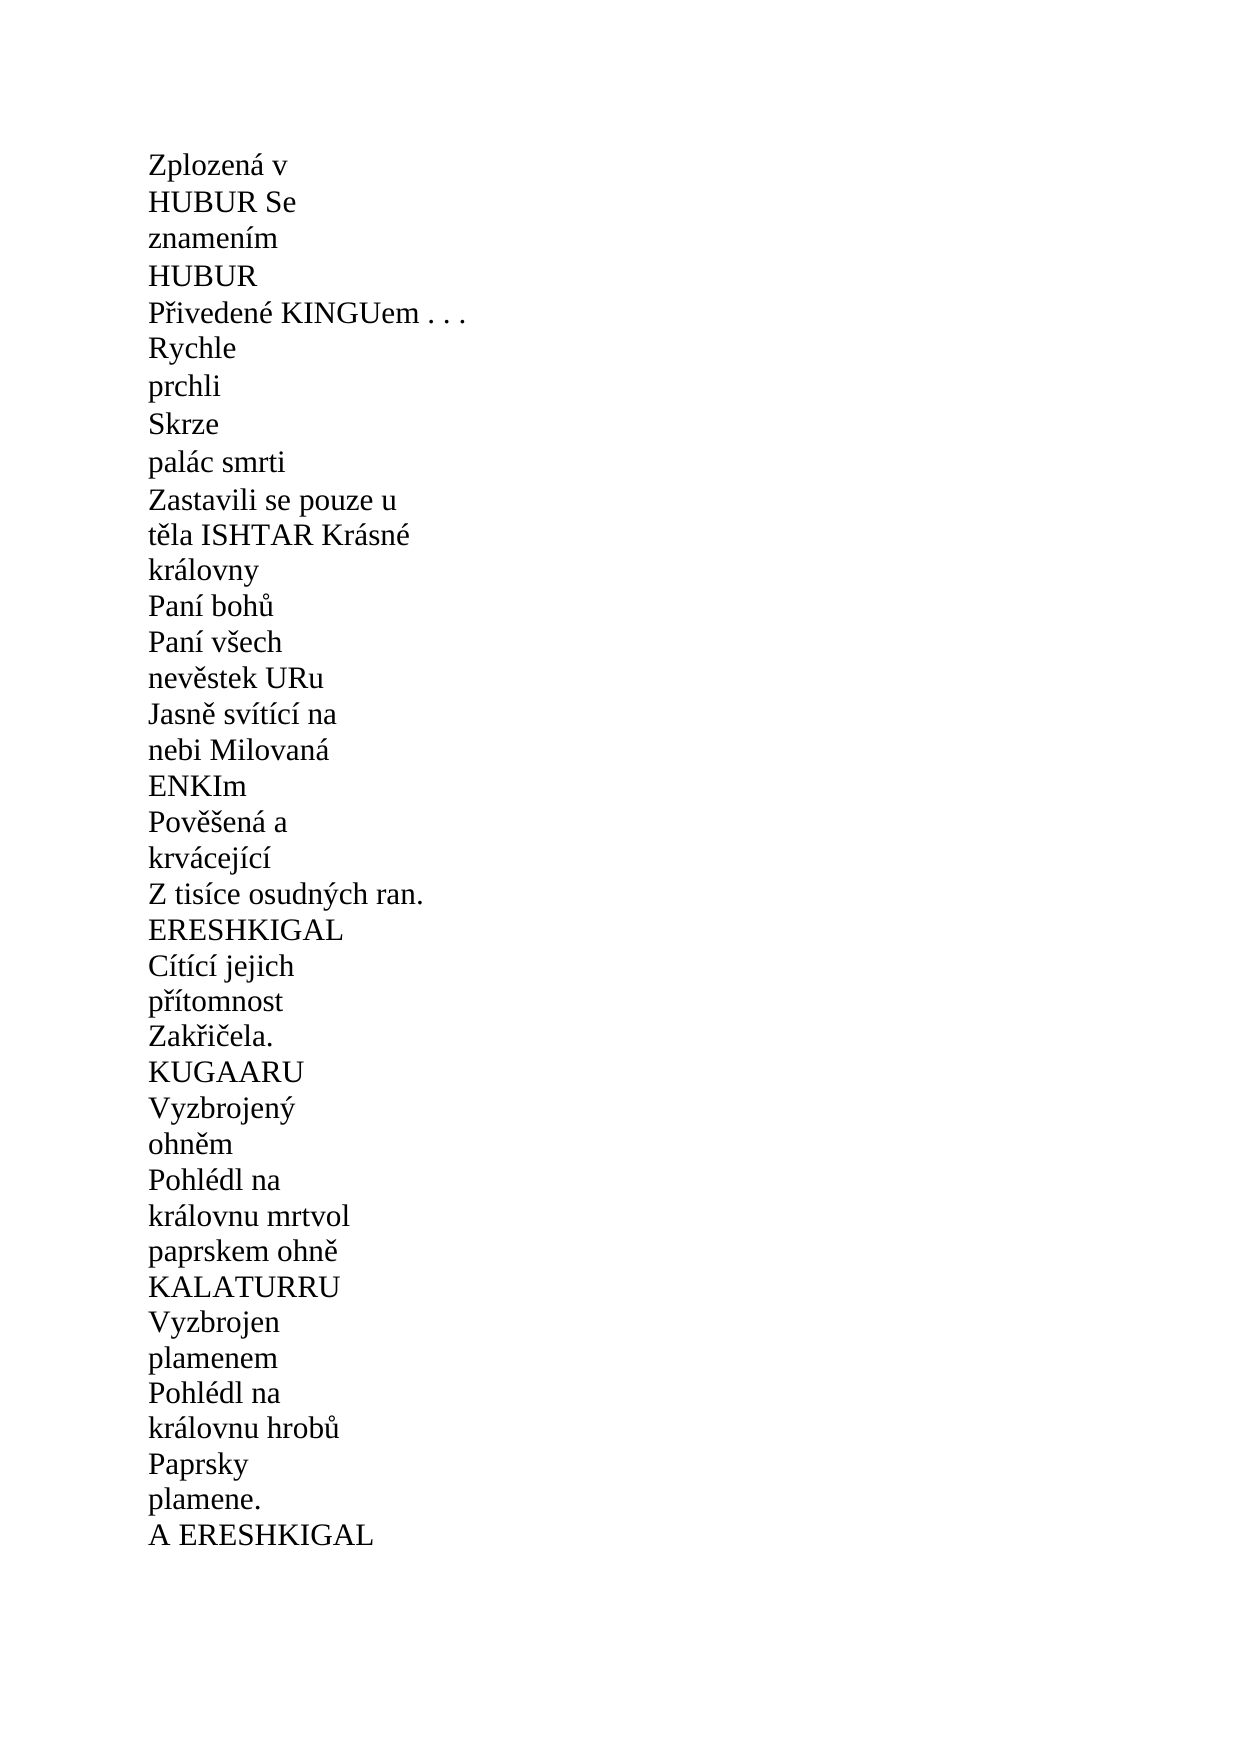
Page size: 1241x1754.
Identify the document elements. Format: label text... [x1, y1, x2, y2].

text KALATURRU Vyzbrojen plamenem Pohlédl na královnu hrobů Paprsky plamene. [148, 1268, 369, 1516]
text KUGAARU Vyzbrojený ohněm [148, 1054, 309, 1162]
text Z tisíce osudných ran. [148, 875, 523, 911]
text Zastavili se pouze u těla ISHTAR Krásné královny [148, 481, 430, 587]
text A ERESHKIGAL [148, 1517, 523, 1552]
text Paní všech nevěstek URu Jasně svítící na nebi Milovaná ENKIm Pověšená a krvácející [148, 623, 361, 875]
text Cítící jejich přítomnost Zakřičela. [148, 947, 342, 1053]
text ERESHKIGAL [148, 911, 523, 947]
text Rychle prchli Skrze palác smrti [148, 330, 292, 479]
text Zplozená v HUBUR Se znamením HUBUR [148, 146, 340, 293]
text Paní bohů [148, 587, 523, 623]
text Pohlédl na královnu mrtvol paprskem ohně [148, 1162, 378, 1268]
text Přivedené KINGUem . . . [148, 294, 523, 330]
